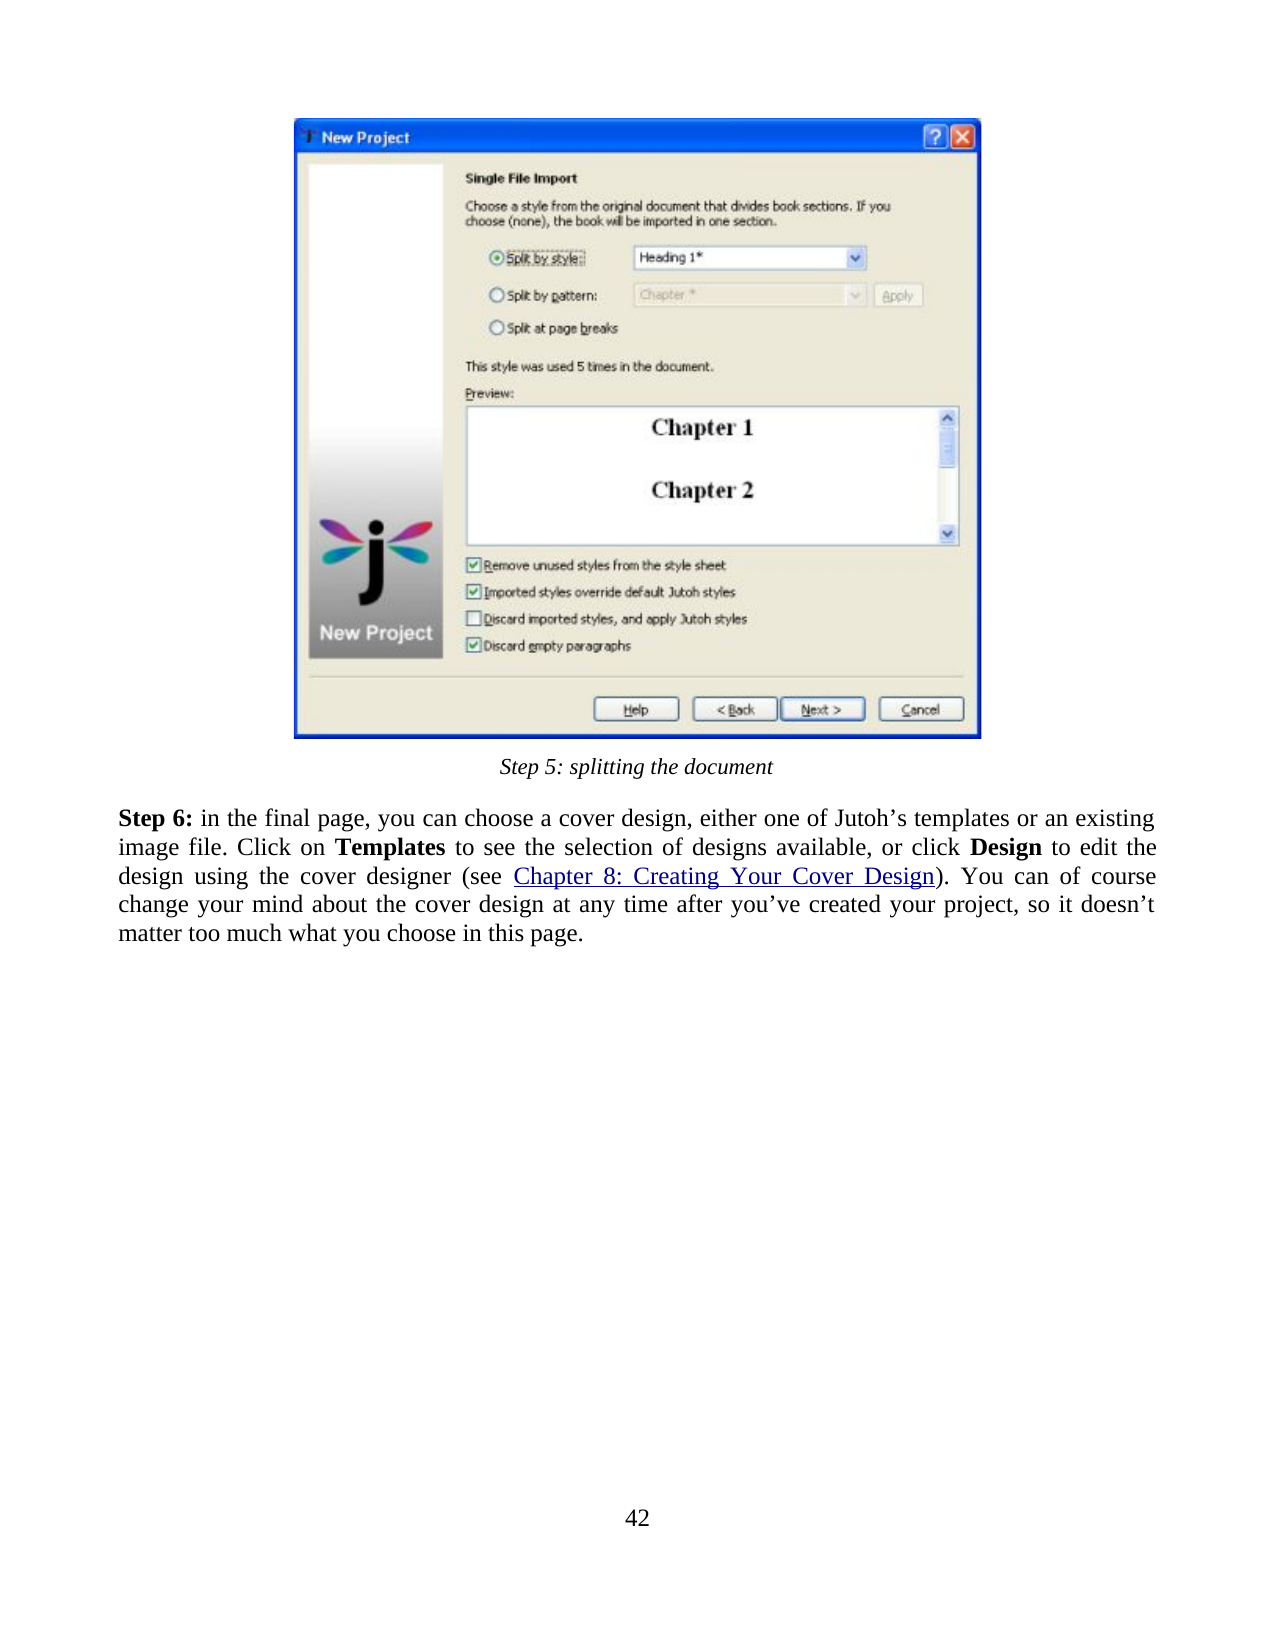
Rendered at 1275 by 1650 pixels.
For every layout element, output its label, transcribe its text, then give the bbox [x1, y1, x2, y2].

text Step 5: splitting the document [118, 753, 1157, 779]
text Step 6: in the final page, you can choose a cover design, either one of Jutoh’s templates or an existing image file. Click on Templates to see the selection of designs available, or click Design to edit the design using the cover designer (see Chapter 8: Creating Your Cover Design). You can of course change your mind about the cover design at any time after you’ve created your project, so it doesn’t matter too much what you choose in this page. [118, 803, 1157, 947]
picture [293, 118, 982, 739]
